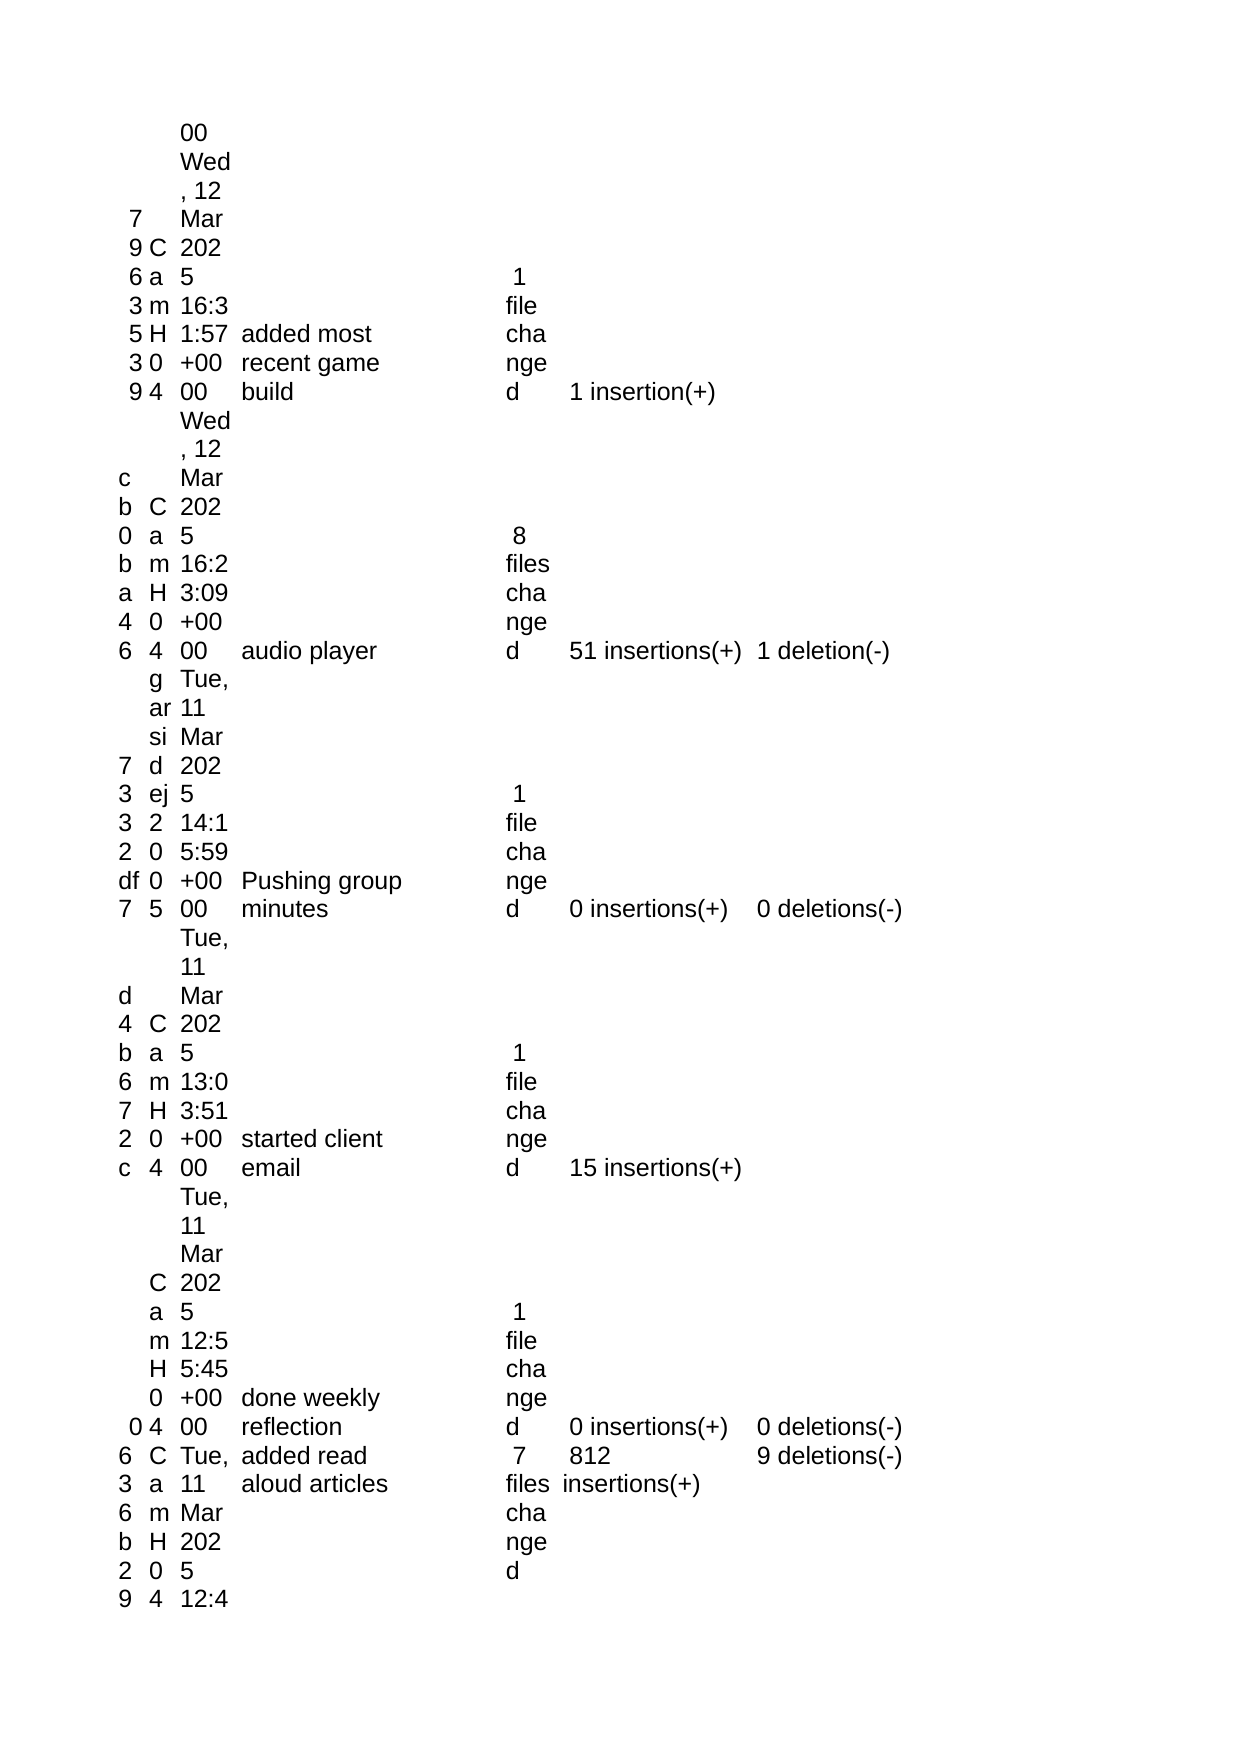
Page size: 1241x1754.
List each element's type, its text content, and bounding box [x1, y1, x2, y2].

table_cell 636b29 [115, 1441, 146, 1613]
table_cell [559, 118, 747, 147]
table_cell [426, 406, 502, 664]
table_cell [1064, 147, 1092, 406]
table_cell 00 [177, 118, 238, 147]
table_cell [942, 406, 999, 664]
table_cell [999, 1182, 1035, 1441]
table_cell [1035, 118, 1064, 147]
table_cell d4b672c [115, 923, 146, 1182]
table_cell started client email [238, 923, 426, 1182]
table_cell [942, 923, 999, 1182]
table_cell [1093, 923, 1119, 1182]
table_cell 51 insertions(+) [559, 406, 747, 664]
table_cell [747, 923, 942, 1182]
table_cell 0 [115, 1182, 146, 1441]
table_cell [942, 147, 999, 406]
table_cell [999, 664, 1035, 923]
table_cell 7332df7 [115, 664, 146, 923]
table_cell added most recent game build [238, 147, 426, 406]
table_cell 1 file changed [503, 1182, 559, 1441]
table_cell [999, 147, 1035, 406]
table_cell 15 insertions(+) [559, 923, 747, 1182]
table_cell [1064, 406, 1092, 664]
table_cell 1 deletion(-) [747, 406, 942, 664]
table_cell 7 files changed [503, 1441, 559, 1613]
table_cell cb0ba46 [115, 406, 146, 664]
table_cell 0 deletions(-) [747, 664, 942, 923]
table_cell [1064, 118, 1092, 147]
table_cell 0 deletions(-) [747, 1182, 942, 1441]
table_cell [1035, 1182, 1064, 1441]
table_cell [1064, 1182, 1092, 1441]
table_cell 1 file changed [503, 923, 559, 1182]
table_cell CamH04 [146, 147, 177, 406]
table_cell [426, 1441, 502, 1613]
table_cell Wed, 12 Mar 2025 16:23:09 +0000 [177, 406, 238, 664]
table_cell done weekly reflection [238, 1182, 426, 1441]
table_cell [426, 1182, 502, 1441]
table_cell 9 deletions(-) [747, 1441, 942, 1613]
table_cell [1035, 1441, 1064, 1613]
table_cell Pushing group minutes [238, 664, 426, 923]
table_cell [999, 118, 1035, 147]
table_cell [146, 118, 177, 147]
table_cell audio player [238, 406, 426, 664]
table_cell [942, 664, 999, 923]
table_cell 1 insertion(+) [559, 147, 747, 406]
table_cell Tue, 11 Mar 2025 12:4 [177, 1441, 238, 1613]
table_cell 8 files changed [503, 406, 559, 664]
table_cell [999, 406, 1035, 664]
table_cell [1093, 147, 1119, 406]
table_cell [426, 923, 502, 1182]
table_cell 1 file changed [503, 664, 559, 923]
table_cell added read aloud articles [238, 1441, 426, 1613]
table_cell [426, 118, 502, 147]
table_cell [1064, 664, 1092, 923]
table_cell Tue, 11 Mar 2025 13:03:51 +0000 [177, 923, 238, 1182]
table_cell CamH04 [146, 1441, 177, 1613]
table_cell [1035, 406, 1064, 664]
table_cell [1093, 664, 1119, 923]
table_cell [238, 118, 426, 147]
table_cell [1064, 1441, 1092, 1613]
table_cell Tue, 11 Mar 2025 14:15:59 +0000 [177, 664, 238, 923]
table_cell [1093, 1441, 1119, 1613]
table_cell [942, 1182, 999, 1441]
table_cell 7963539 [115, 147, 146, 406]
table_cell [426, 147, 502, 406]
table_cell CamH04 [146, 923, 177, 1182]
table_cell 0 insertions(+) [559, 664, 747, 923]
table_cell [999, 923, 1035, 1182]
table_cell [999, 1441, 1035, 1613]
table_cell Tue, 11 Mar 2025 12:55:45 +0000 [177, 1182, 238, 1441]
table_cell [115, 118, 146, 147]
table_cell [503, 118, 559, 147]
table_cell CamH04 [146, 1182, 177, 1441]
table_cell [942, 1441, 999, 1613]
table_cell [1064, 923, 1092, 1182]
table_cell [1035, 664, 1064, 923]
table_cell [1093, 118, 1119, 147]
table_cell CamH04 [146, 406, 177, 664]
table_cell [1035, 147, 1064, 406]
table_cell 812 insertions(+) [559, 1441, 747, 1613]
table_cell 1 file changed [503, 147, 559, 406]
table_cell [942, 118, 999, 147]
table_cell [747, 118, 942, 147]
table_cell [747, 147, 942, 406]
table_cell [1035, 923, 1064, 1182]
table_cell garsidej2005 [146, 664, 177, 923]
table_cell [1093, 406, 1119, 664]
table_cell [426, 664, 502, 923]
table_cell 0 insertions(+) [559, 1182, 747, 1441]
table_cell [1093, 1182, 1119, 1441]
table_cell Wed, 12 Mar 2025 16:31:57 +0000 [177, 147, 238, 406]
